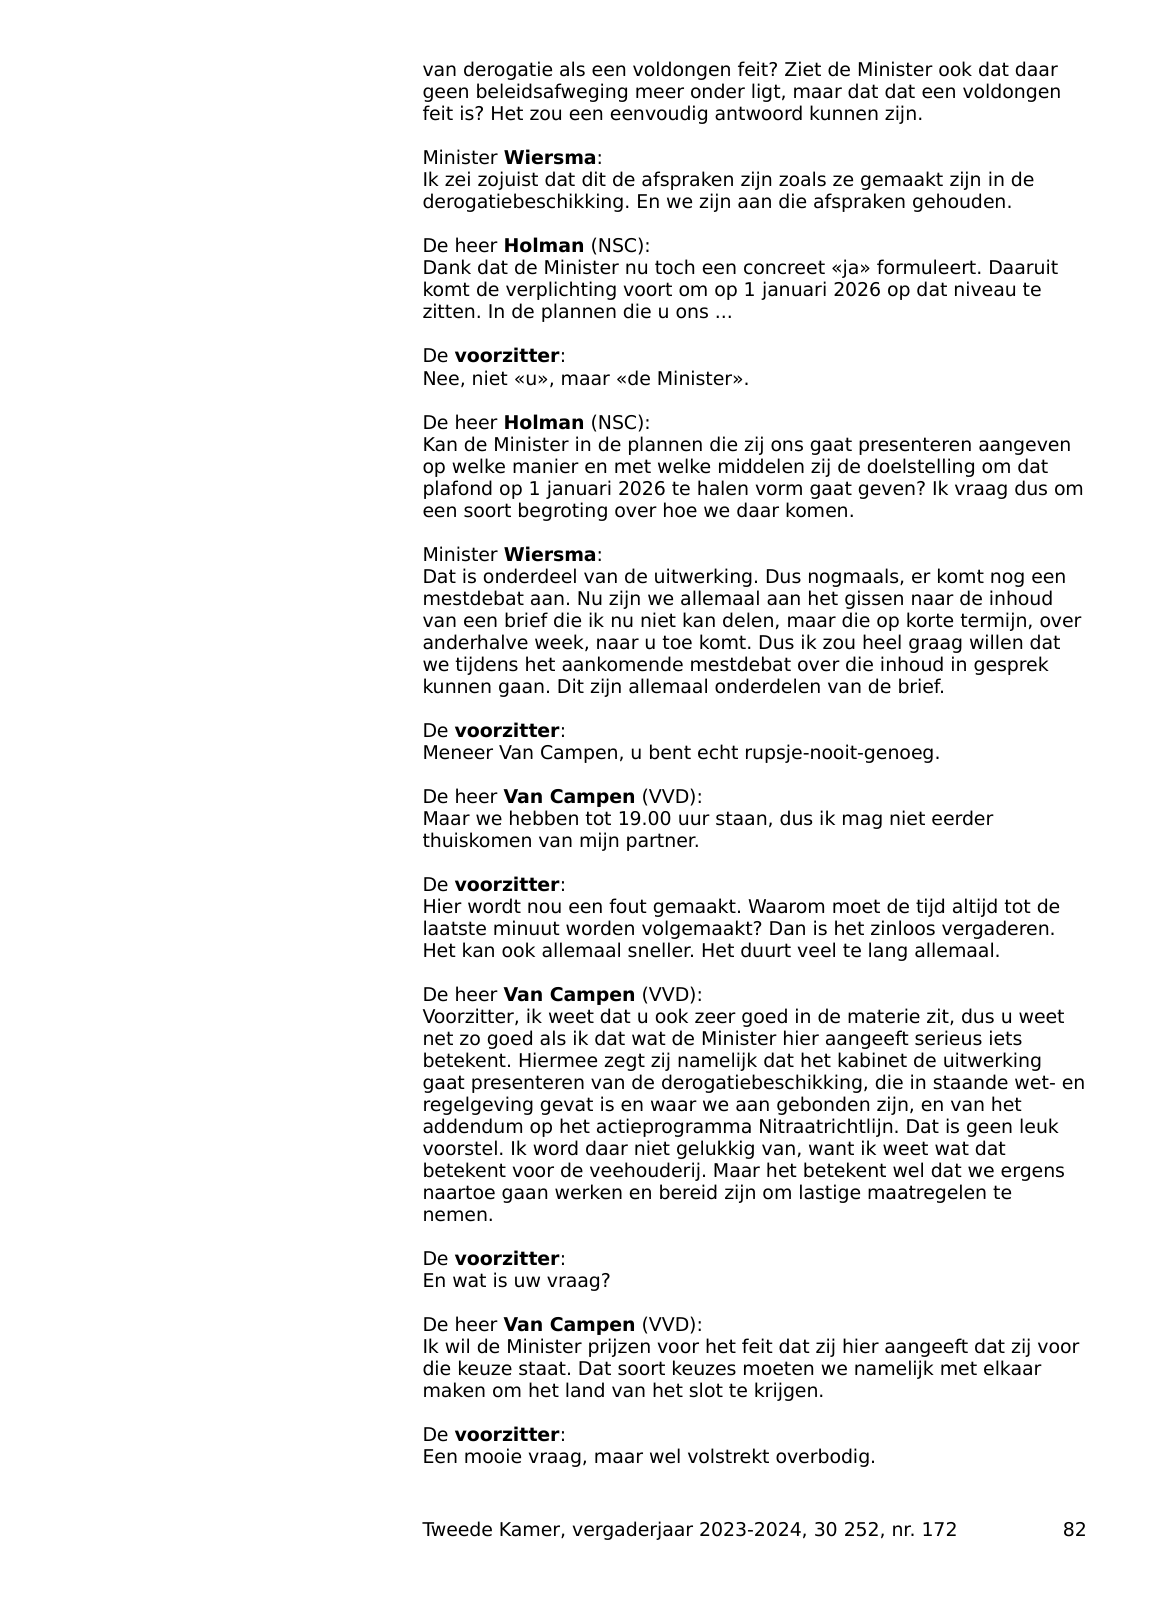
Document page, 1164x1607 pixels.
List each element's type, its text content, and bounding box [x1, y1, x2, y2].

text De voorzitter: [422, 874, 1087, 896]
text De voorzitter: [422, 1424, 1087, 1446]
text De heer Van Campen (VVD): [422, 786, 1087, 808]
text Meneer Van Campen, u bent echt rupsje-nooit-genoeg. [422, 742, 1087, 764]
text Dat is onderdeel van de uitwerking. Dus nogmaals, er komt nog een mestdebat aan. Nu zijn we allemaal aan het gissen naar de inhoud van een brief die ik nu niet kan delen, maar die op korte termijn, over anderhalve week, naar u toe komt. Dus ik zou heel graag willen dat we tijdens het aankomende mestdebat over die inhoud in gesprek kunnen gaan. Dit zijn allemaal onderdelen van de brief. [422, 566, 1087, 697]
text Voorzitter, ik weet dat u ook zeer goed in de materie zit, dus u weet net zo goed als ik dat wat de Minister hier aangeeft serieus iets betekent. Hiermee zegt zij namelijk dat het kabinet de uitwerking gaat presenteren van de derogatiebeschikking, die in staande wet- en regelgeving gevat is en waar we aan gebonden zijn, en van het addendum op het actieprogramma Nitraatrichtlijn. Dat is geen leuk voorstel. Ik word daar niet gelukkig van, want ik weet wat dat betekent voor de veehouderij. Maar het betekent wel dat we ergens naartoe gaan werken en bereid zijn om lastige maatregelen te nemen. [422, 1006, 1087, 1226]
text De heer Van Campen (VVD): [422, 1314, 1087, 1336]
text Ik zei zojuist dat dit de afspraken zijn zoals ze gemaakt zijn in de derogatiebeschikking. En we zijn aan die afspraken gehouden. [422, 169, 1087, 213]
text van derogatie als een voldongen feit? Ziet de Minister ook dat daar geen beleidsafweging meer onder ligt, maar dat dat een voldongen feit is? Het zou een eenvoudig antwoord kunnen zijn. [422, 59, 1087, 125]
text Kan de Minister in de plannen die zij ons gaat presenteren aangeven op welke manier en met welke middelen zij de doelstelling om dat plafond op 1 januari 2026 te halen vorm gaat geven? Ik vraag dus om een soort begroting over hoe we daar komen. [422, 433, 1087, 521]
text Minister Wiersma: [422, 147, 1087, 169]
text De heer Holman (NSC): [422, 412, 1087, 433]
text De heer Holman (NSC): [422, 235, 1087, 257]
text De voorzitter: [422, 720, 1087, 742]
text Minister Wiersma: [422, 544, 1087, 566]
text Een mooie vraag, maar wel volstrekt overbodig. [422, 1446, 1087, 1468]
text De voorzitter: [422, 1248, 1087, 1270]
text Ik wil de Minister prijzen voor het feit dat zij hier aangeeft dat zij voor die keuze staat. Dat soort keuzes moeten we namelijk met elkaar maken om het land van het slot te krijgen. [422, 1336, 1087, 1402]
text Dank dat de Minister nu toch een concreet «ja» formuleert. Daaruit komt de verplichting voort om op 1 januari 2026 op dat niveau te zitten. In de plannen die u ons ... [422, 257, 1087, 323]
text En wat is uw vraag? [422, 1270, 1087, 1292]
text Hier wordt nou een fout gemaakt. Waarom moet de tijd altijd tot de laatste minuut worden volgemaakt? Dan is het zinloos vergaderen. Het kan ook allemaal sneller. Het duurt veel te lang allemaal. [422, 896, 1087, 962]
text De voorzitter: [422, 345, 1087, 367]
text Maar we hebben tot 19.00 uur staan, dus ik mag niet eerder thuiskomen van mijn partner. [422, 808, 1087, 852]
text De heer Van Campen (VVD): [422, 984, 1087, 1006]
text Nee, niet «u», maar «de Minister». [422, 367, 1087, 389]
